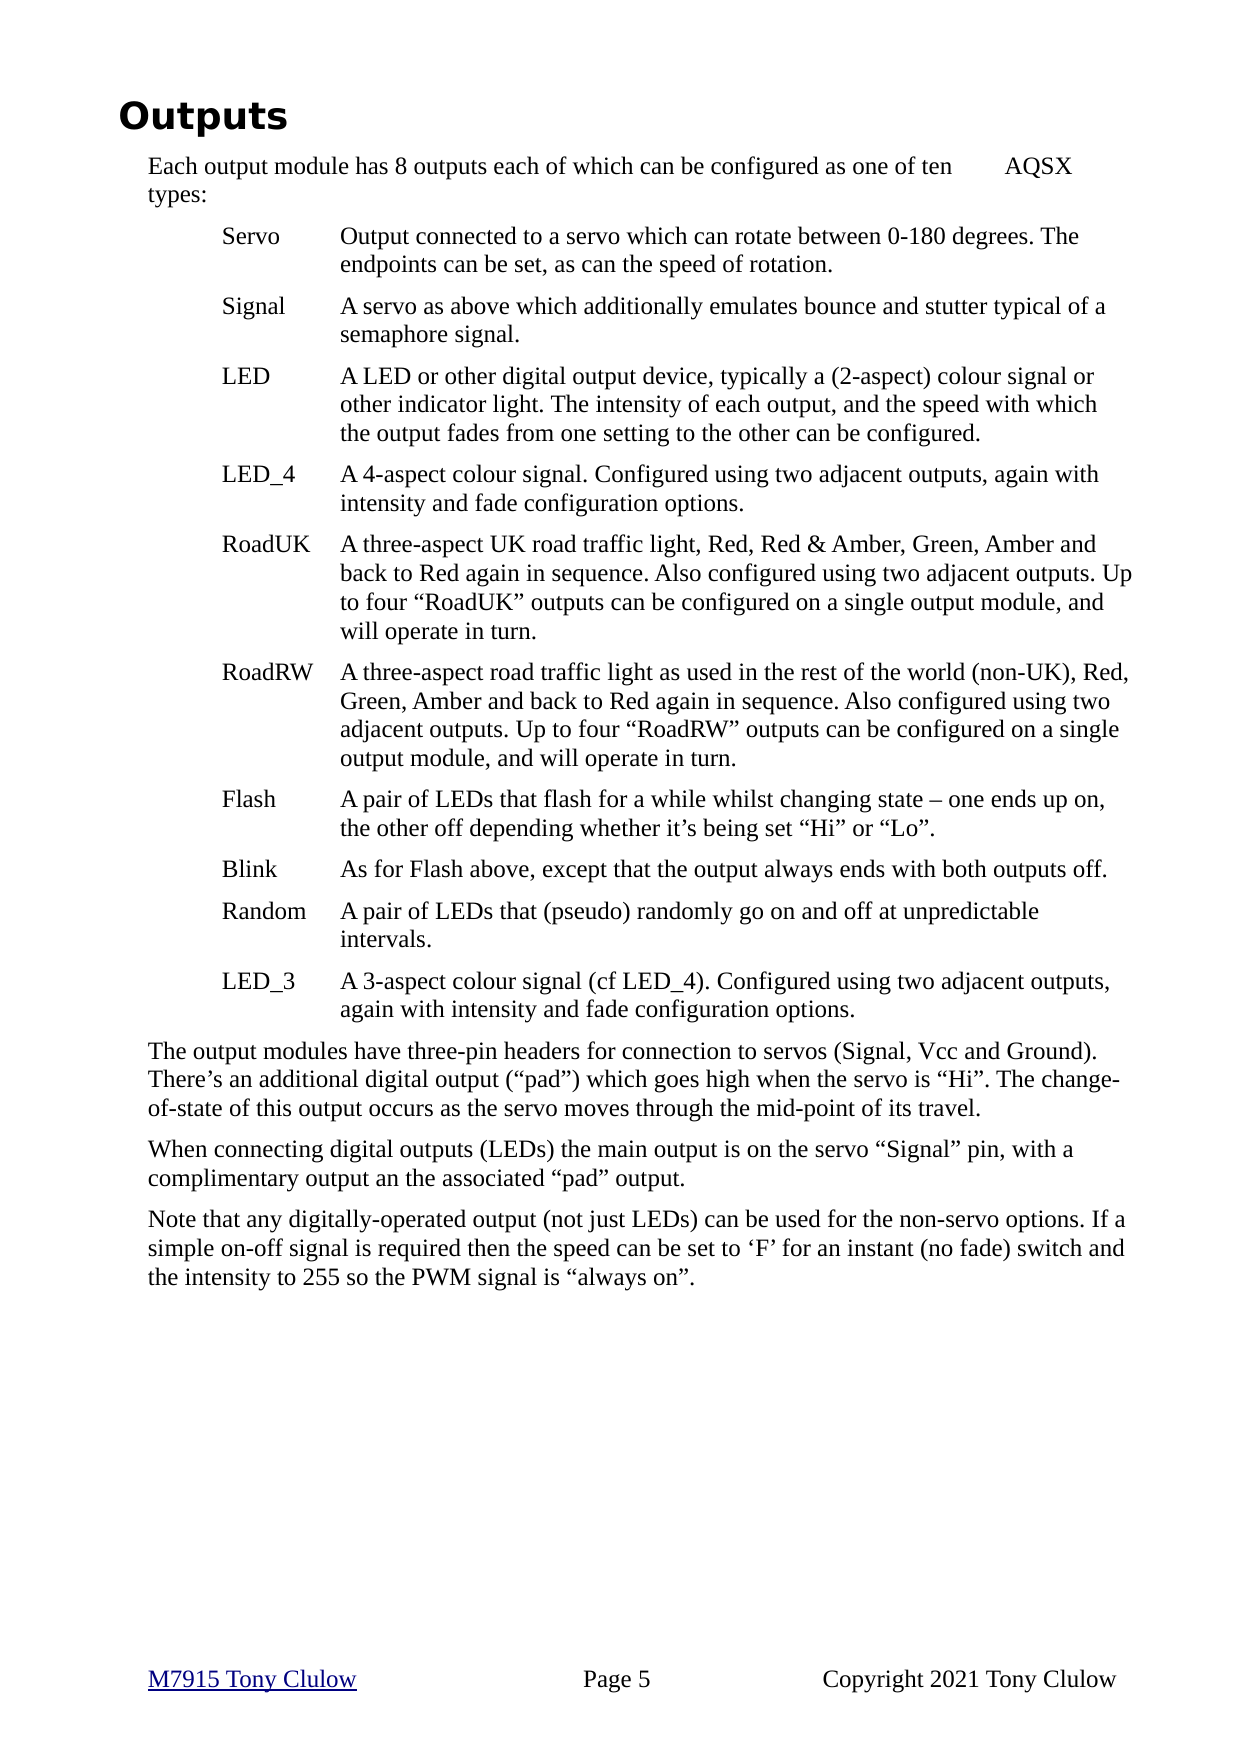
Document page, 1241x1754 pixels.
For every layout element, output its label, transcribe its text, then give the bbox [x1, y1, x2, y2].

text RoadUK A three-aspect UK road traffic light, Red, Red & Amber, Green, Amber and back to Red again in sequence. Also configured using two adjacent outputs. Up to four “RoadUK” outputs can be configured on a single output module, and will operate in turn. [222, 529, 1134, 644]
text LED A LED or other digital output device, typically a (2-aspect) colour signal or other indicator light. The intensity of each output, and the speed with which the output fades from one setting to the other can be configured. [222, 361, 1134, 447]
text RoadRW A three-aspect road traffic light as used in the rest of the world (non-UK), Red, Green, Amber and back to Red again in sequence. Also configured using two adjacent outputs. Up to four “RoadRW” outputs can be configured on a single output module, and will operate in turn. [222, 657, 1134, 772]
text LED_4 A 4-aspect colour signal. Configured using two adjacent outputs, again with intensity and fade configuration options. [222, 459, 1134, 517]
text Signal A servo as above which additionally emulates bounce and stutter typical of a semaphore signal. [222, 291, 1134, 348]
text Servo Output connected to a servo which can rotate between 0-180 degrees. The endpoints can be set, as can the speed of rotation. [222, 221, 1134, 278]
text When connecting digital outputs (LEDs) the main output is on the servo “Signal” pin, with a complimentary output an the associated “pad” output. [148, 1134, 1134, 1192]
text The output modules have three-pin headers for connection to servos (Signal, Vcc and Ground). There’s an additional digital output (“pad”) which goes high when the servo is “Hi”. The change-of-state of this output occurs as the servo moves through the mid-point of its travel. [148, 1036, 1134, 1122]
text LED_3 A 3-aspect colour signal (cf LED_4). Configured using two adjacent outputs, again with intensity and fade configuration options. [222, 966, 1134, 1023]
subtitle Outputs [118, 94, 1134, 138]
text Note that any digitally-operated output (not just LEDs) can be used for the non-servo options. If a simple on-off signal is required then the speed can be set to ‘F’ for an instant (no fade) switch and the intensity to 255 so the PWM signal is “always on”. [148, 1204, 1134, 1291]
text Random A pair of LEDs that (pseudo) randomly go on and off at unpredictable intervals. [222, 896, 1134, 953]
text Each output module has 8 outputs each of which can be configured as one of ten AQSX types: [148, 151, 1134, 208]
text Blink As for Flash above, except that the output always ends with both outputs off. [222, 854, 1134, 883]
text Flash A pair of LEDs that flash for a while whilst changing state – one ends up on, the other off depending whether it’s being set “Hi” or “Lo”. [222, 784, 1134, 842]
